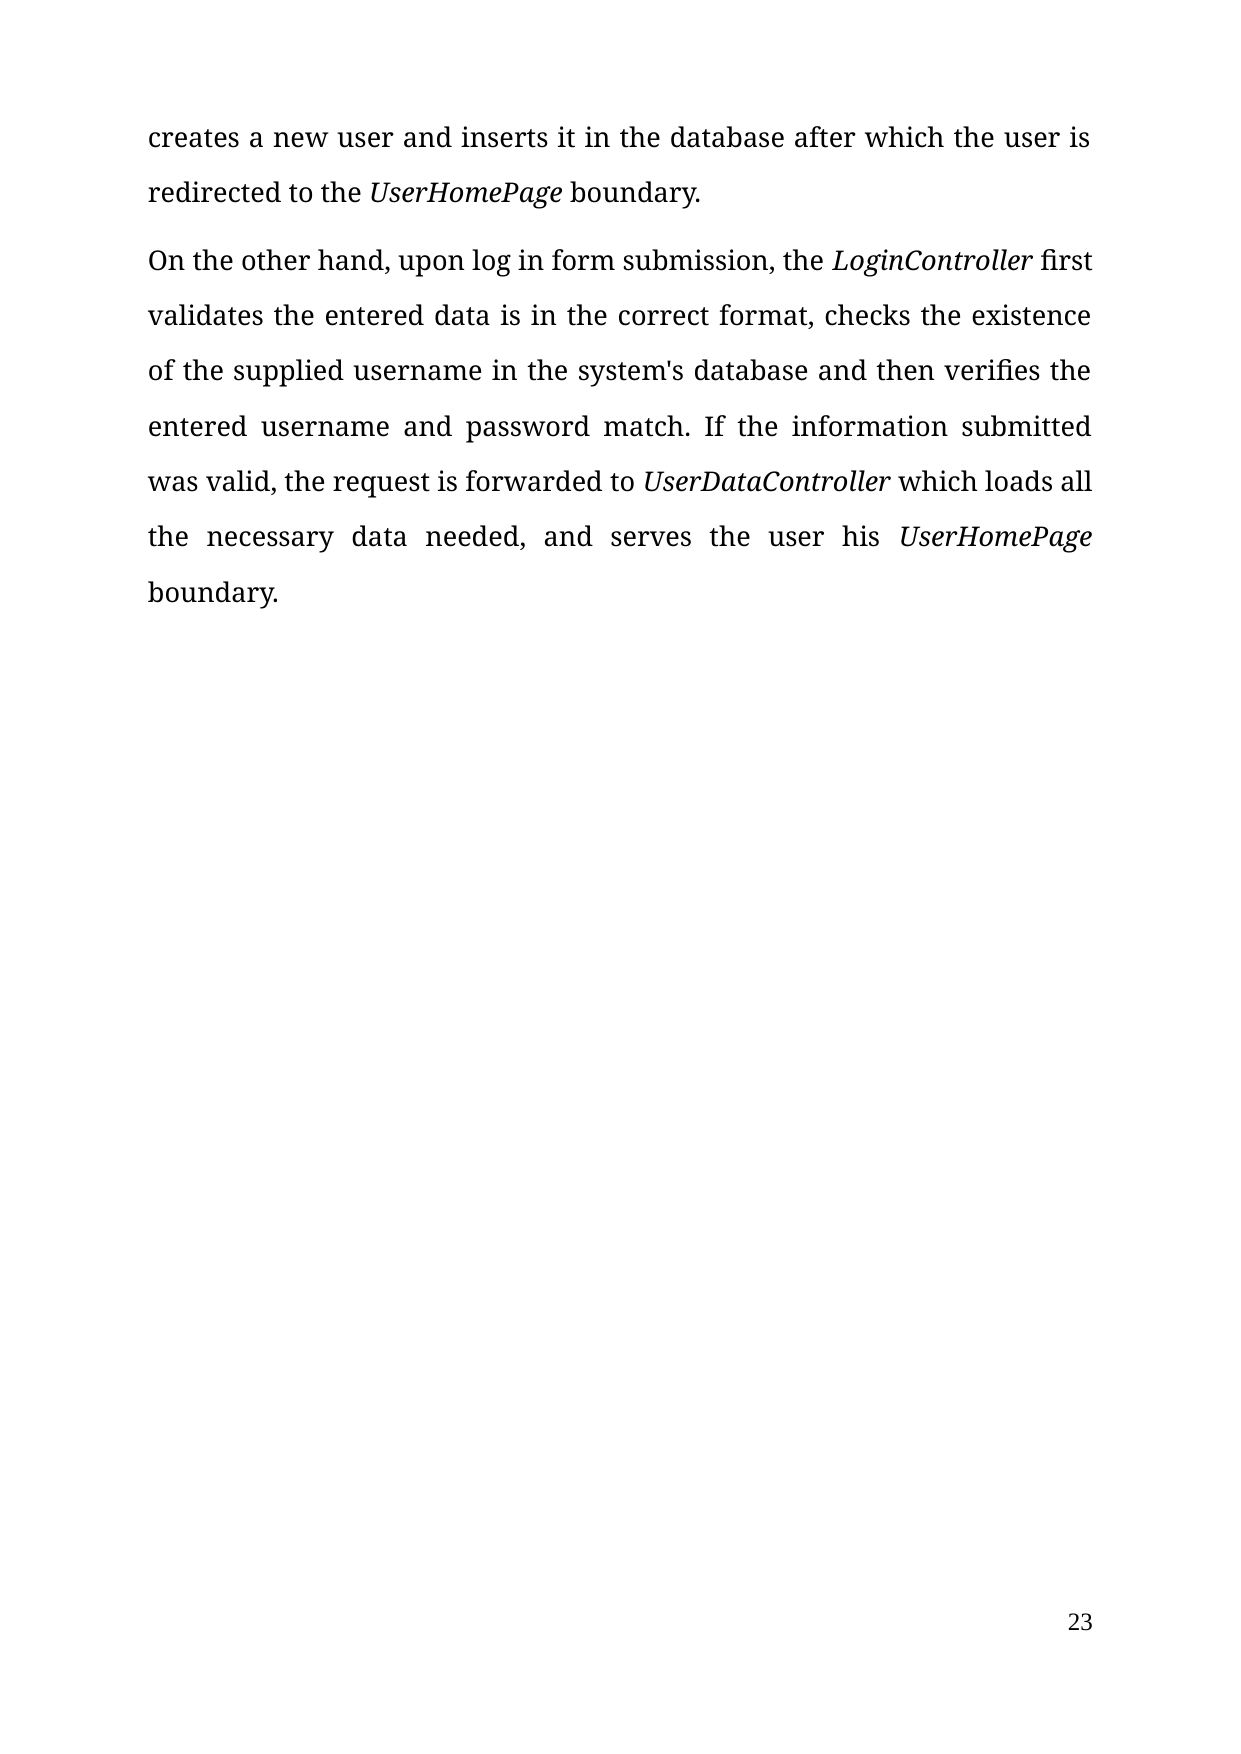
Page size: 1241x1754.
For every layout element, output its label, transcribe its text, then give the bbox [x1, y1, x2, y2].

text creates a new user and inserts it in the database after which the user is redirected to the UserHomePage boundary. [148, 118, 1093, 210]
text On the other hand, upon log in form submission, the LoginController first validates the entered data is in the correct format, checks the existence of the supplied username in the system's database and then verifies the entered username and password match. If the information submitted was valid, the request is forwarded to UserDataController which loads all the necessary data needed, and serves the user his UserHomePage boundary. [148, 241, 1093, 610]
